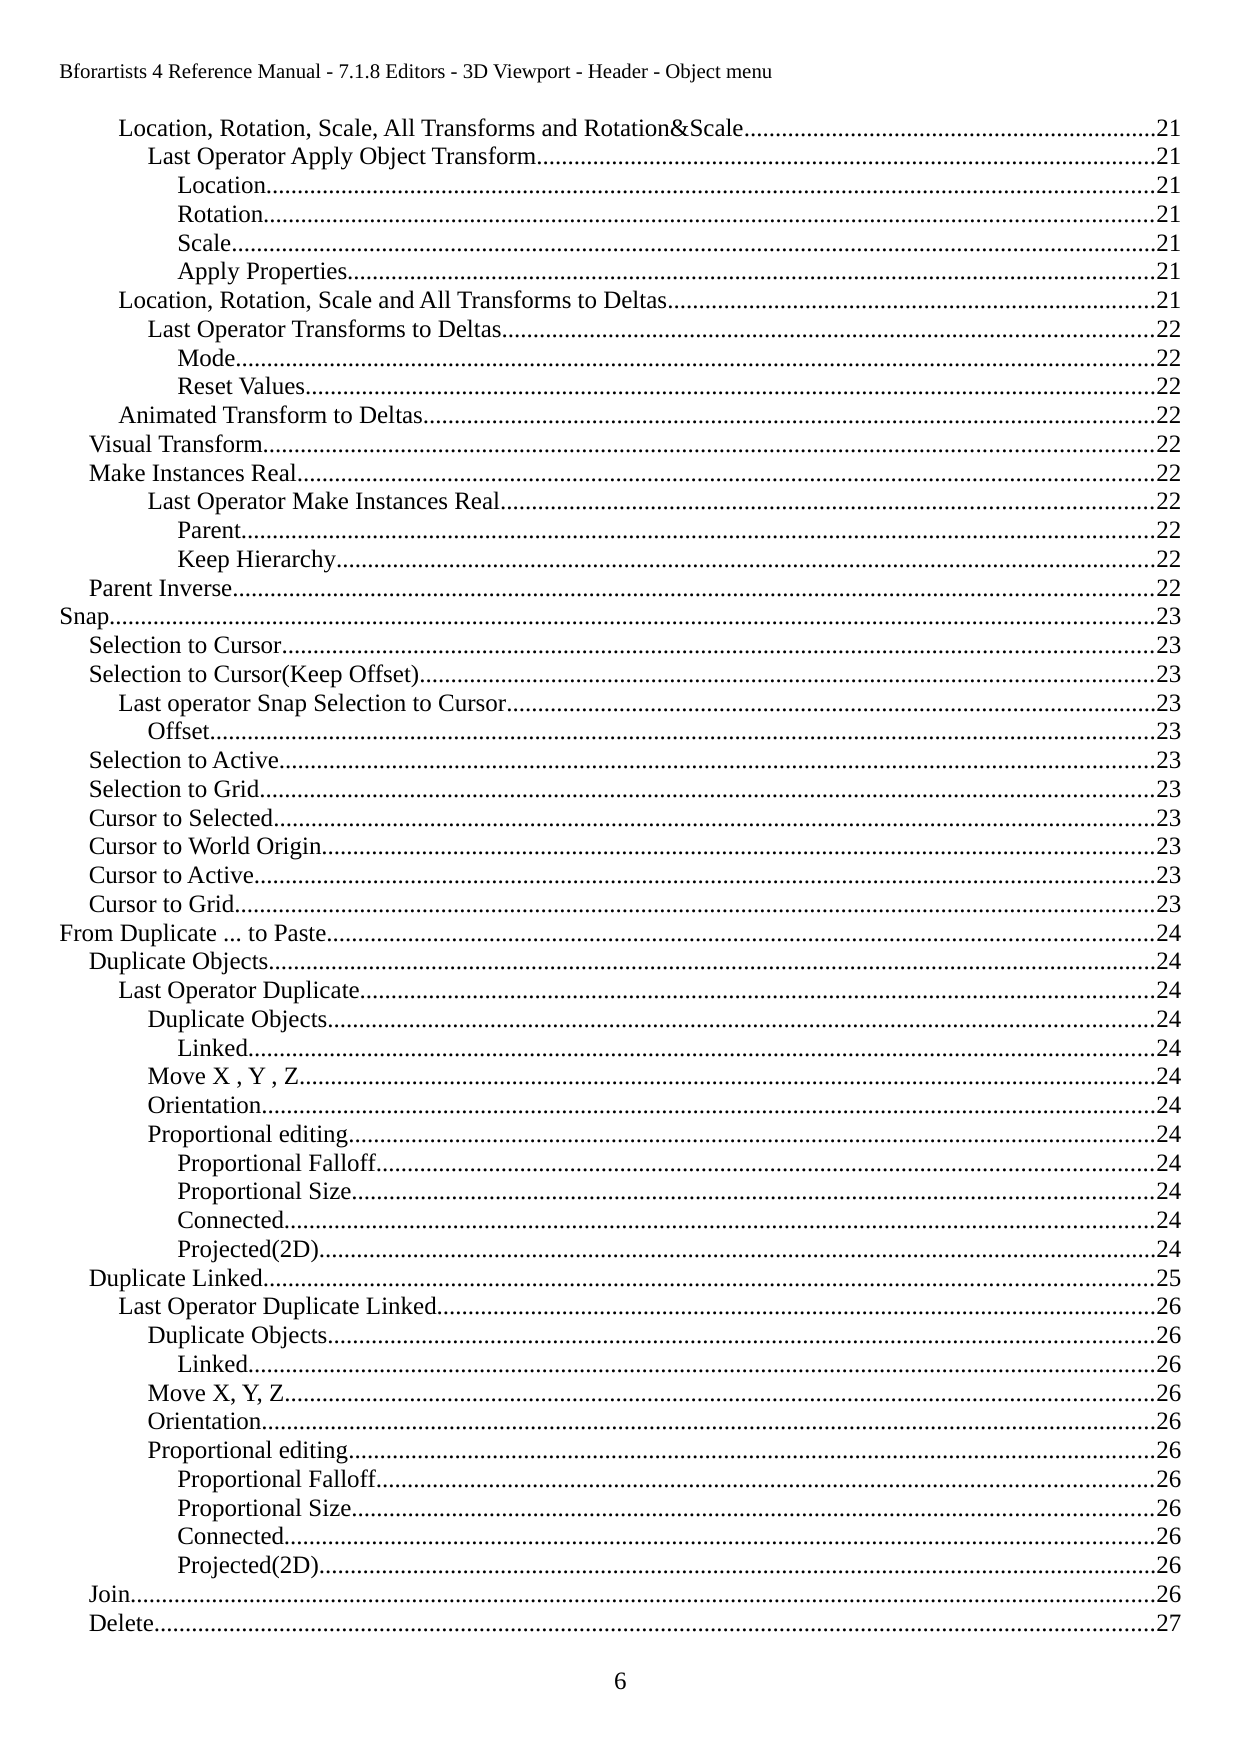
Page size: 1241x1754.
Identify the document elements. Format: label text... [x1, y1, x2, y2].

text Offset 23 [147, 716, 1181, 745]
text Orientation 26 [147, 1406, 1181, 1435]
text Proportional Falloff 24 [177, 1148, 1181, 1176]
text Location, Rotation, Scale and All Transforms to Deltas 21 [118, 285, 1181, 314]
text Mode 22 [177, 343, 1181, 371]
text Proportional editing 26 [147, 1435, 1181, 1464]
text Delete 27 [88, 1608, 1181, 1636]
text Apply Properties 21 [177, 256, 1181, 285]
text Make Instances Real 22 [88, 458, 1181, 486]
text Proportional Size 24 [177, 1176, 1181, 1205]
text Last Operator Apply Object Transform. 21 [147, 141, 1181, 170]
text Projected(2D) 24 [177, 1234, 1181, 1263]
text Duplicate Objects 26 [147, 1320, 1181, 1349]
text Rotation 21 [177, 199, 1181, 228]
text Visual Transform 22 [88, 429, 1181, 458]
text Linked 24 [177, 1033, 1181, 1061]
text Connected 24 [177, 1205, 1181, 1234]
text Projected(2D) 26 [177, 1550, 1181, 1579]
text Proportional editing 24 [147, 1119, 1181, 1148]
text Linked 26 [177, 1349, 1181, 1378]
text Last operator Snap Selection to Cursor 23 [118, 688, 1181, 716]
text Last Operator Duplicate 24 [118, 975, 1181, 1004]
text Location, Rotation, Scale, All Transforms and Rotation&Scale 21 [118, 113, 1181, 141]
text Duplicate Objects 24 [147, 1004, 1181, 1033]
text Move X, Y, Z 26 [147, 1378, 1181, 1406]
text Cursor to Grid 23 [88, 889, 1181, 918]
text Parent Inverse 22 [88, 573, 1181, 601]
text Connected 26 [177, 1521, 1181, 1550]
text Selection to Cursor(Keep Offset) 23 [88, 659, 1181, 688]
text Keep Hierarchy 22 [177, 544, 1181, 573]
text Proportional Size 26 [177, 1493, 1181, 1521]
text Proportional Falloff 26 [177, 1464, 1181, 1493]
text Location 21 [177, 170, 1181, 199]
text From Duplicate ... to Paste 24 [59, 918, 1181, 946]
text Cursor to Active 23 [88, 860, 1181, 889]
text Duplicate Linked 25 [88, 1263, 1181, 1291]
text Last Operator Make Instances Real 22 [147, 486, 1181, 515]
text Selection to Cursor 23 [88, 630, 1181, 659]
text Parent 22 [177, 515, 1181, 544]
text Last Operator Transforms to Deltas 22 [147, 314, 1181, 343]
text Cursor to Selected 23 [88, 803, 1181, 831]
text Animated Transform to Deltas 22 [118, 400, 1181, 429]
text Cursor to World Origin 23 [88, 831, 1181, 860]
text Join 26 [88, 1579, 1181, 1608]
text Scale 21 [177, 228, 1181, 256]
text Reset Values 22 [177, 371, 1181, 400]
text Selection to Grid 23 [88, 774, 1181, 803]
text Move X , Y , Z 24 [147, 1061, 1181, 1090]
text Last Operator Duplicate Linked 26 [118, 1291, 1181, 1320]
text Snap 23 [59, 601, 1181, 630]
text Duplicate Objects 24 [88, 946, 1181, 975]
text Selection to Active 23 [88, 745, 1181, 774]
text Orientation 24 [147, 1090, 1181, 1119]
